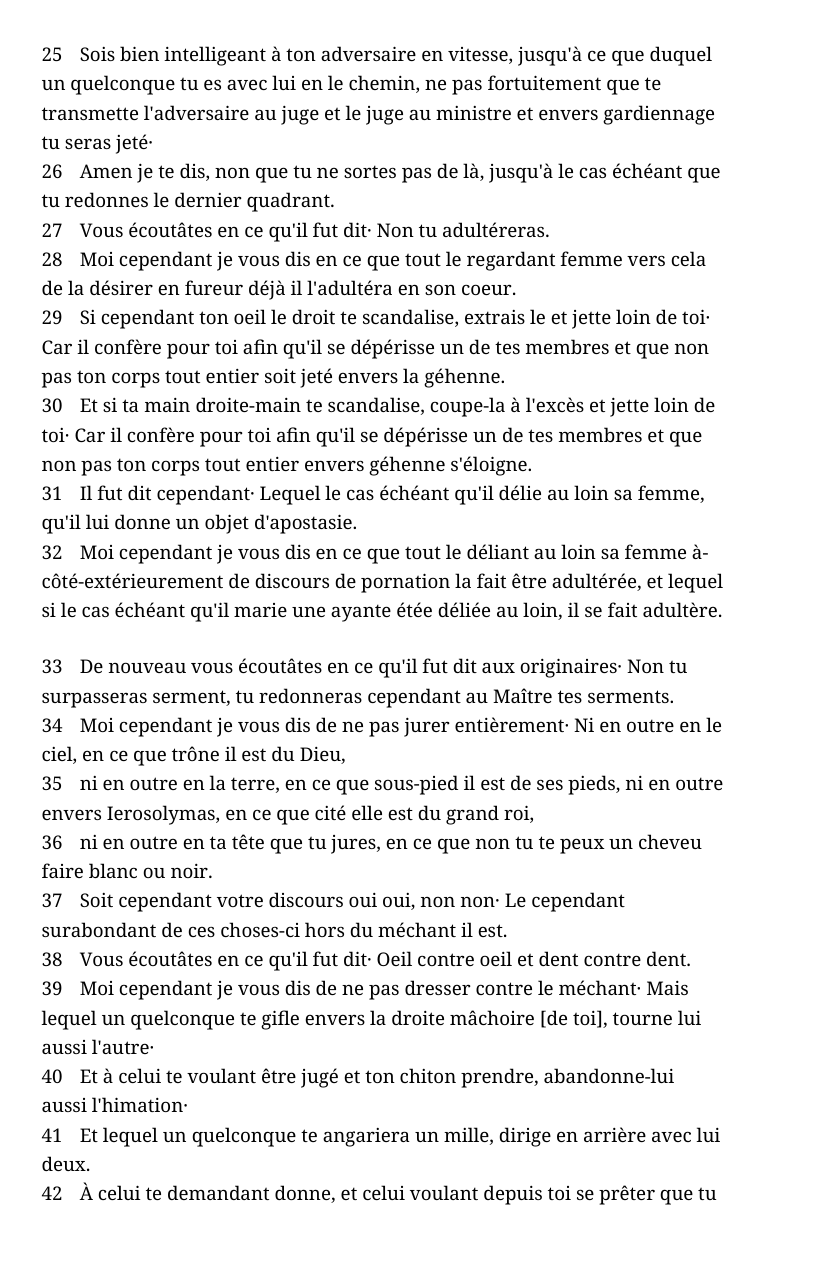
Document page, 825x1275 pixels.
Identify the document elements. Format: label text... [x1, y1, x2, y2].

text 25 Sois bien intelligeant à ton adversaire en vitesse, jusqu'à ce que duquel un quelconque tu es avec lui en le chemin, ne pas fortuitement que te transmette l'adversaire au juge et le juge au ministre et envers gardiennage tu seras jeté· 26 Amen je te dis, non que tu ne sortes pas de là, jusqu'à le cas échéant que tu redonnes le dernier quadrant. 27 Vous écoutâtes en ce qu'il fut dit· Non tu adultéreras. 28 Moi cependant je vous dis en ce que tout le regardant femme vers cela de la désirer en fureur déjà il l'adultéra en son coeur. 29 Si cependant ton oeil le droit te scandalise, extrais le et jette loin de toi· Car il confère pour toi afin qu'il se dépérisse un de tes membres et que non pas ton corps tout entier soit jeté envers la géhenne. 30 Et si ta main droite-main te scandalise, coupe-la à l'excès et jette loin de toi· Car il confère pour toi afin qu'il se dépérisse un de tes membres et que non pas ton corps tout entier envers géhenne s'éloigne. 31 Il fut dit cependant· Lequel le cas échéant qu'il délie au loin sa femme, qu'il lui donne un objet d'apostasie. 32 Moi cependant je vous dis en ce que tout le déliant au loin sa femme à-côté-extérieurement de discours de pornation la fait être adultérée, et lequel si le cas échéant qu'il marie une ayante étée déliée au loin, il se fait adultère. 33 De nouveau vous écoutâtes en ce qu'il fut dit aux originaires· Non tu surpasseras serment, tu redonneras cependant au Maître tes serments. 34 Moi cependant je vous dis de ne pas jurer entièrement· Ni en outre en le ciel, en ce que trône il est du Dieu, 35 ni en outre en la terre, en ce que sous-pied il est de ses pieds, ni en outre envers Ierosolymas, en ce que cité elle est du grand roi, 36 ni en outre en ta tête que tu jures, en ce que non tu te peux un cheveu faire blanc ou noir. 37 Soit cependant votre discours oui oui, non non· Le cependant surabondant de ces choses-ci hors du méchant il est. 38 Vous écoutâtes en ce qu'il fut dit· Oeil contre oeil et dent contre dent. 39 Moi cependant je vous dis de ne pas dresser contre le méchant· Mais lequel un quelconque te gifle envers la droite mâchoire [de toi], tourne lui aussi l'autre· 40 Et à celui te voulant être jugé et ton chiton prendre, abandonne-lui aussi l'himation· 41 Et lequel un quelconque te angariera un mille, dirige en arrière avec lui deux. 42 À celui te demandant donne, et celui voulant depuis toi se prêter que tu [41, 41, 724, 1206]
